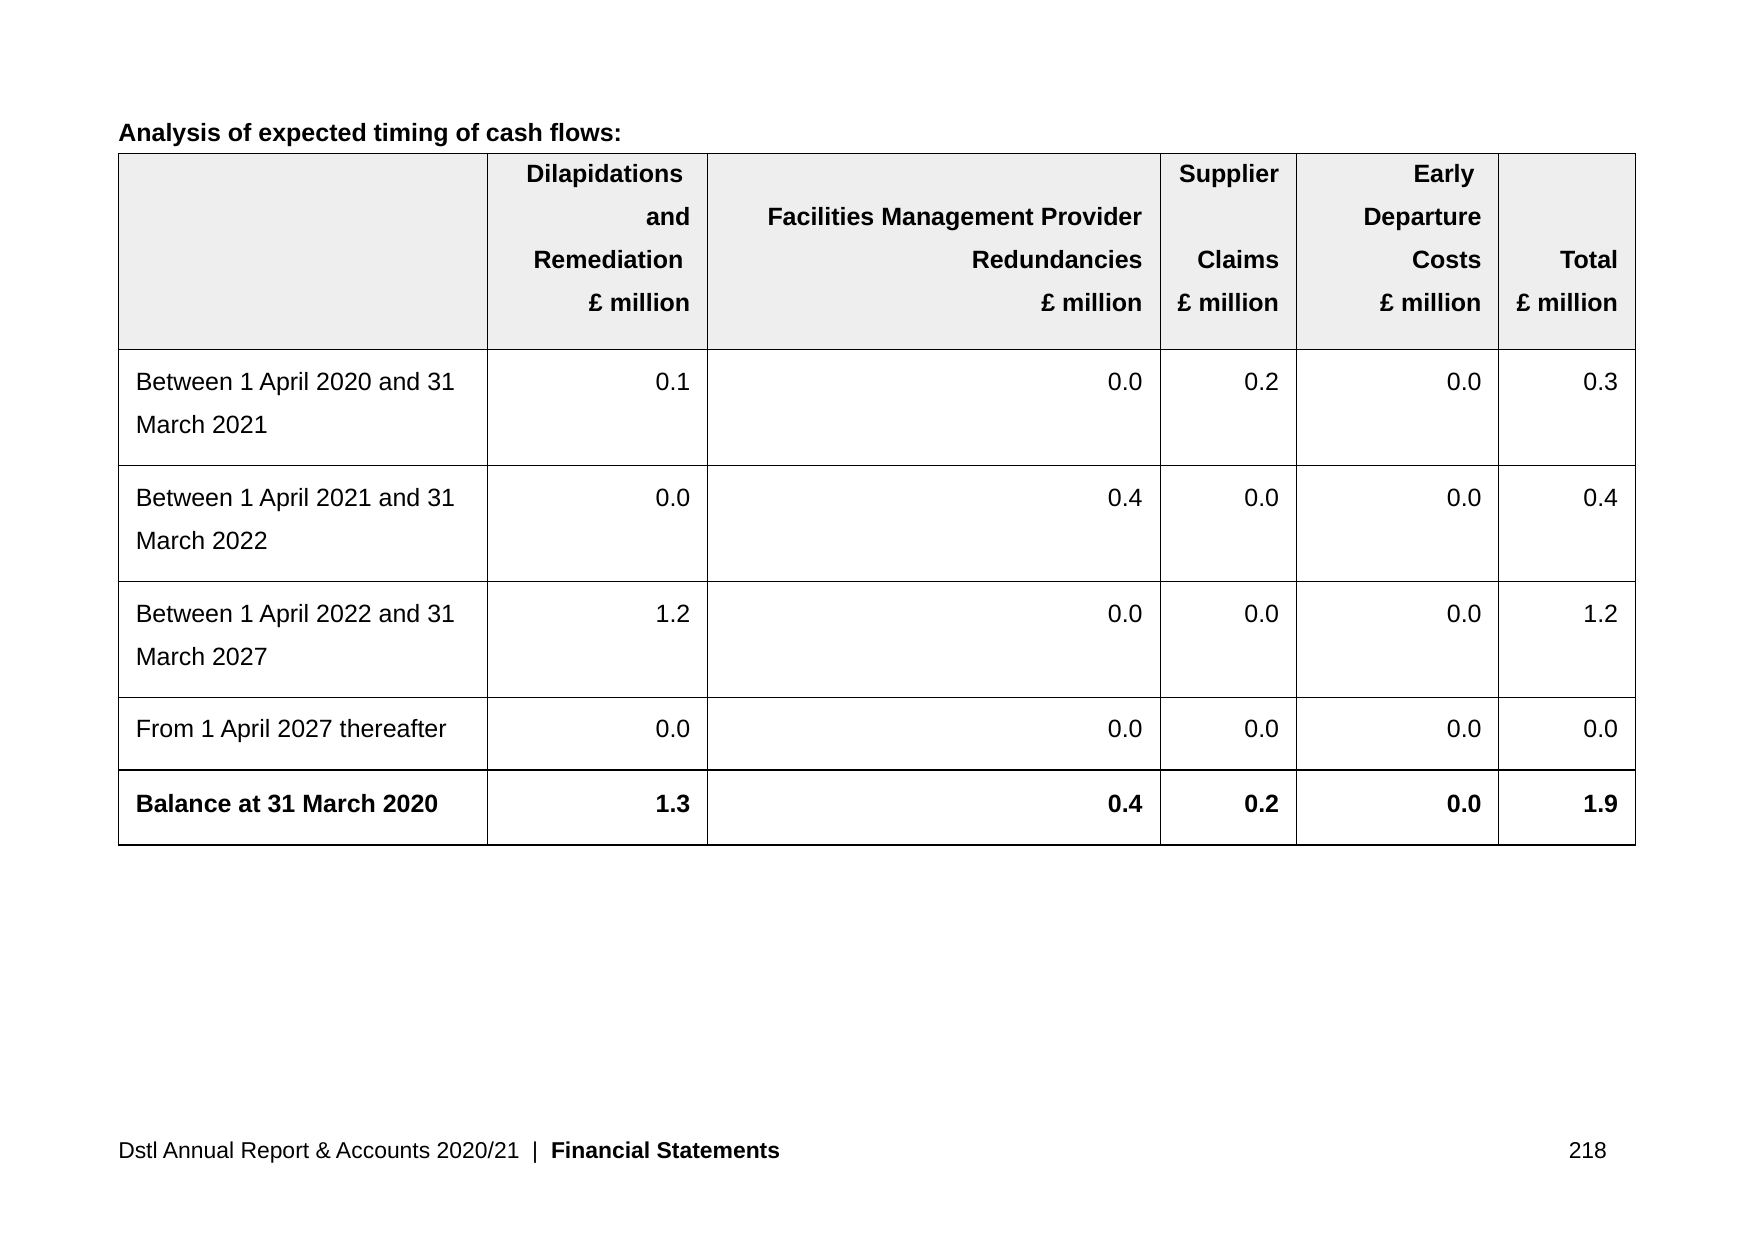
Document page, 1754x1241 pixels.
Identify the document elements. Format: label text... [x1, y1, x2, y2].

table_cell From 1 April 2027 thereafter [119, 698, 487, 769]
table_cell 0.0 [1161, 582, 1296, 696]
table_cell 0.0 [488, 698, 707, 769]
table_cell 0.0 [1297, 466, 1498, 581]
table_header Total £ million [1499, 154, 1635, 349]
table_cell 1.3 [488, 771, 707, 843]
table_cell 0.3 [1499, 350, 1635, 465]
table_cell Balance at 31 March 2020 [119, 771, 487, 843]
table_cell 0.0 [1297, 582, 1498, 696]
table_cell 0.0 [1297, 350, 1498, 465]
table_cell 1.2 [488, 582, 707, 696]
table_cell Between 1 April 2021 and 31 March 2022 [119, 466, 487, 581]
table_cell 0.1 [488, 350, 707, 465]
table_cell 1.9 [1499, 771, 1635, 843]
table_cell 0.0 [488, 466, 707, 581]
table_cell 0.0 [708, 582, 1160, 696]
table_cell 0.0 [1161, 466, 1296, 581]
table_header [119, 154, 487, 349]
table_cell 0.4 [708, 466, 1160, 581]
table_cell 0.0 [1297, 771, 1498, 843]
table_cell 0.2 [1161, 350, 1296, 465]
table_header Dilapidations and Remediation £ million [488, 154, 707, 349]
table_cell 0.0 [1499, 698, 1635, 769]
table_header Supplier Claims £ million [1161, 154, 1296, 349]
table_cell 0.4 [1499, 466, 1635, 581]
table_cell 0.0 [1161, 698, 1296, 769]
table_cell Between 1 April 2020 and 31 March 2021 [119, 350, 487, 465]
table_cell 1.2 [1499, 582, 1635, 696]
text Analysis of expected timing of cash flows: [118, 118, 1636, 147]
table_cell 0.4 [708, 771, 1160, 843]
table_cell 0.0 [1297, 698, 1498, 769]
table_cell Between 1 April 2022 and 31 March 2027 [119, 582, 487, 696]
table_cell 0.0 [708, 698, 1160, 769]
table_cell 0.2 [1161, 771, 1296, 843]
table_header Early Departure Costs £ million [1297, 154, 1498, 349]
table_cell 0.0 [708, 350, 1160, 465]
table_header Facilities Management Provider Redundancies £ million [708, 154, 1160, 349]
